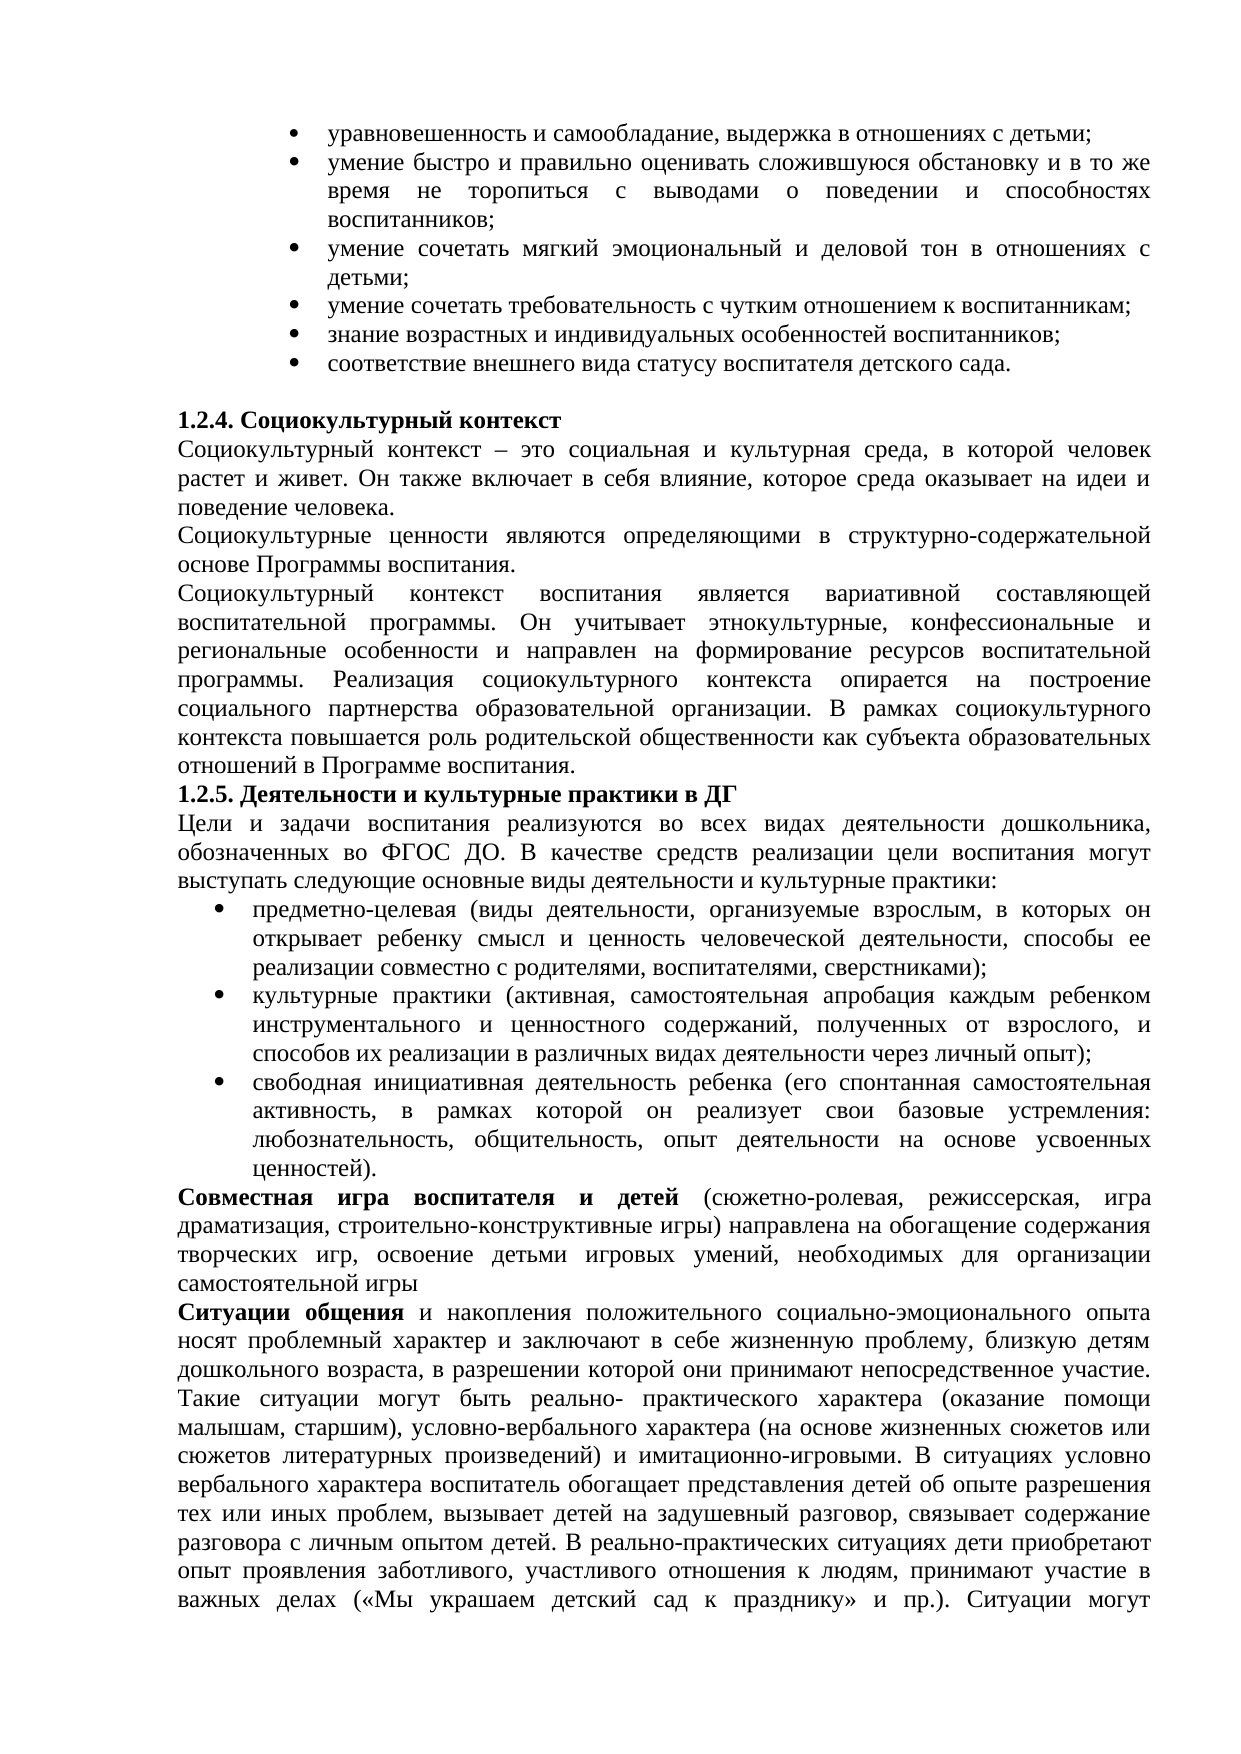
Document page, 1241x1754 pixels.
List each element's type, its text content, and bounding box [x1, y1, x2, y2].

list соответствие внешнего вида статусу воспитателя детского сада. [290, 348, 1152, 377]
list умение сочетать требовательность с чутким отношением к воспитанникам; [290, 291, 1152, 319]
text Социокультурный контекст – это социальная и культурная среда, в которой человек растет и живет. Он также включает в себя влияние, которое среда оказывает на идеи и поведение человека. [177, 434, 1152, 521]
list предметно-целевая (виды деятельности, организуемые взрослым, в которых он открывает ребенку смысл и ценность человеческой деятельности, способы ее реализации совместно с родителями, воспитателями, сверстниками); [215, 894, 1152, 981]
text Совместная игра воспитателя и детей (сюжетно-ролевая, режиссерская, игра драматизация, строительно-конструктивные игры) направлена на обогащение содержания творческих игр, освоение детьми игровых умений, необходимых для организации самостоятельной игры [177, 1182, 1152, 1297]
text 1.2.5. Деятельности и культурные практики в ДГ [177, 779, 1152, 808]
list культурные практики (активная, самостоятельная апробация каждым ребенком инструментального и ценностного содержаний, полученных от взрослого, и способов их реализации в различных видах деятельности через личный опыт); [215, 981, 1152, 1067]
text Социокультурные ценности являются определяющими в структурно-содержательной основе Программы воспитания. [177, 521, 1152, 578]
list знание возрастных и индивидуальных особенностей воспитанников; [290, 319, 1152, 348]
list умение быстро и правильно оценивать сложившуюся обстановку и в то же время не торопиться с выводами о поведении и способностях воспитанников; [290, 147, 1152, 233]
text Цели и задачи воспитания реализуются во всех видах деятельности дошкольника, обозначенных во ФГОС ДО. В качестве средств реализации цели воспитания могут выступать следующие основные виды деятельности и культурные практики: [177, 808, 1152, 894]
list свободная инициативная деятельность ребенка (его спонтанная самостоятельная активность, в рамках которой он реализует свои базовые устремления: любознательность, общительность, опыт деятельности на основе усвоенных ценностей). [215, 1067, 1152, 1182]
list уравновешенность и самообладание, выдержка в отношениях с детьми; [290, 118, 1152, 147]
text Социокультурный контекст воспитания является вариативной составляющей воспитательной программы. Он учитывает этнокультурные, конфессиональные и региональные особенности и направлен на формирование ресурсов воспитательной программы. Реализация социокультурного контекста опирается на построение социального партнерства образовательной организации. В рамках социокультурного контекста повышается роль родительской общественности как субъекта образовательных отношений в Программе воспитания. [177, 578, 1152, 779]
text Ситуации общения и накопления положительного социально-эмоционального опыта носят проблемный характер и заключают в себе жизненную проблему, близкую детям дошкольного возраста, в разрешении которой они принимают непосредственное участие. Такие ситуации могут быть реально- практического характера (оказание помощи малышам, старшим), условно-вербального характера (на основе жизненных сюжетов или сюжетов литературных произведений) и имитационно-игровыми. В ситуациях условно вербального характера воспитатель обогащает представления детей об опыте разрешения тех или иных проблем, вызывает детей на задушевный разговор, связывает содержание разговора с личным опытом детей. В реально-практических ситуациях дети приобретают опыт проявления заботливого, участливого отношения к людям, принимают участие в важных делах («Мы украшаем детский сад к празднику» и пр.). Ситуации могут [177, 1297, 1152, 1613]
list умение сочетать мягкий эмоциональный и деловой тон в отношениях с детьми; [290, 233, 1152, 291]
text 1.2.4. Социокультурный контекст [177, 406, 1152, 434]
